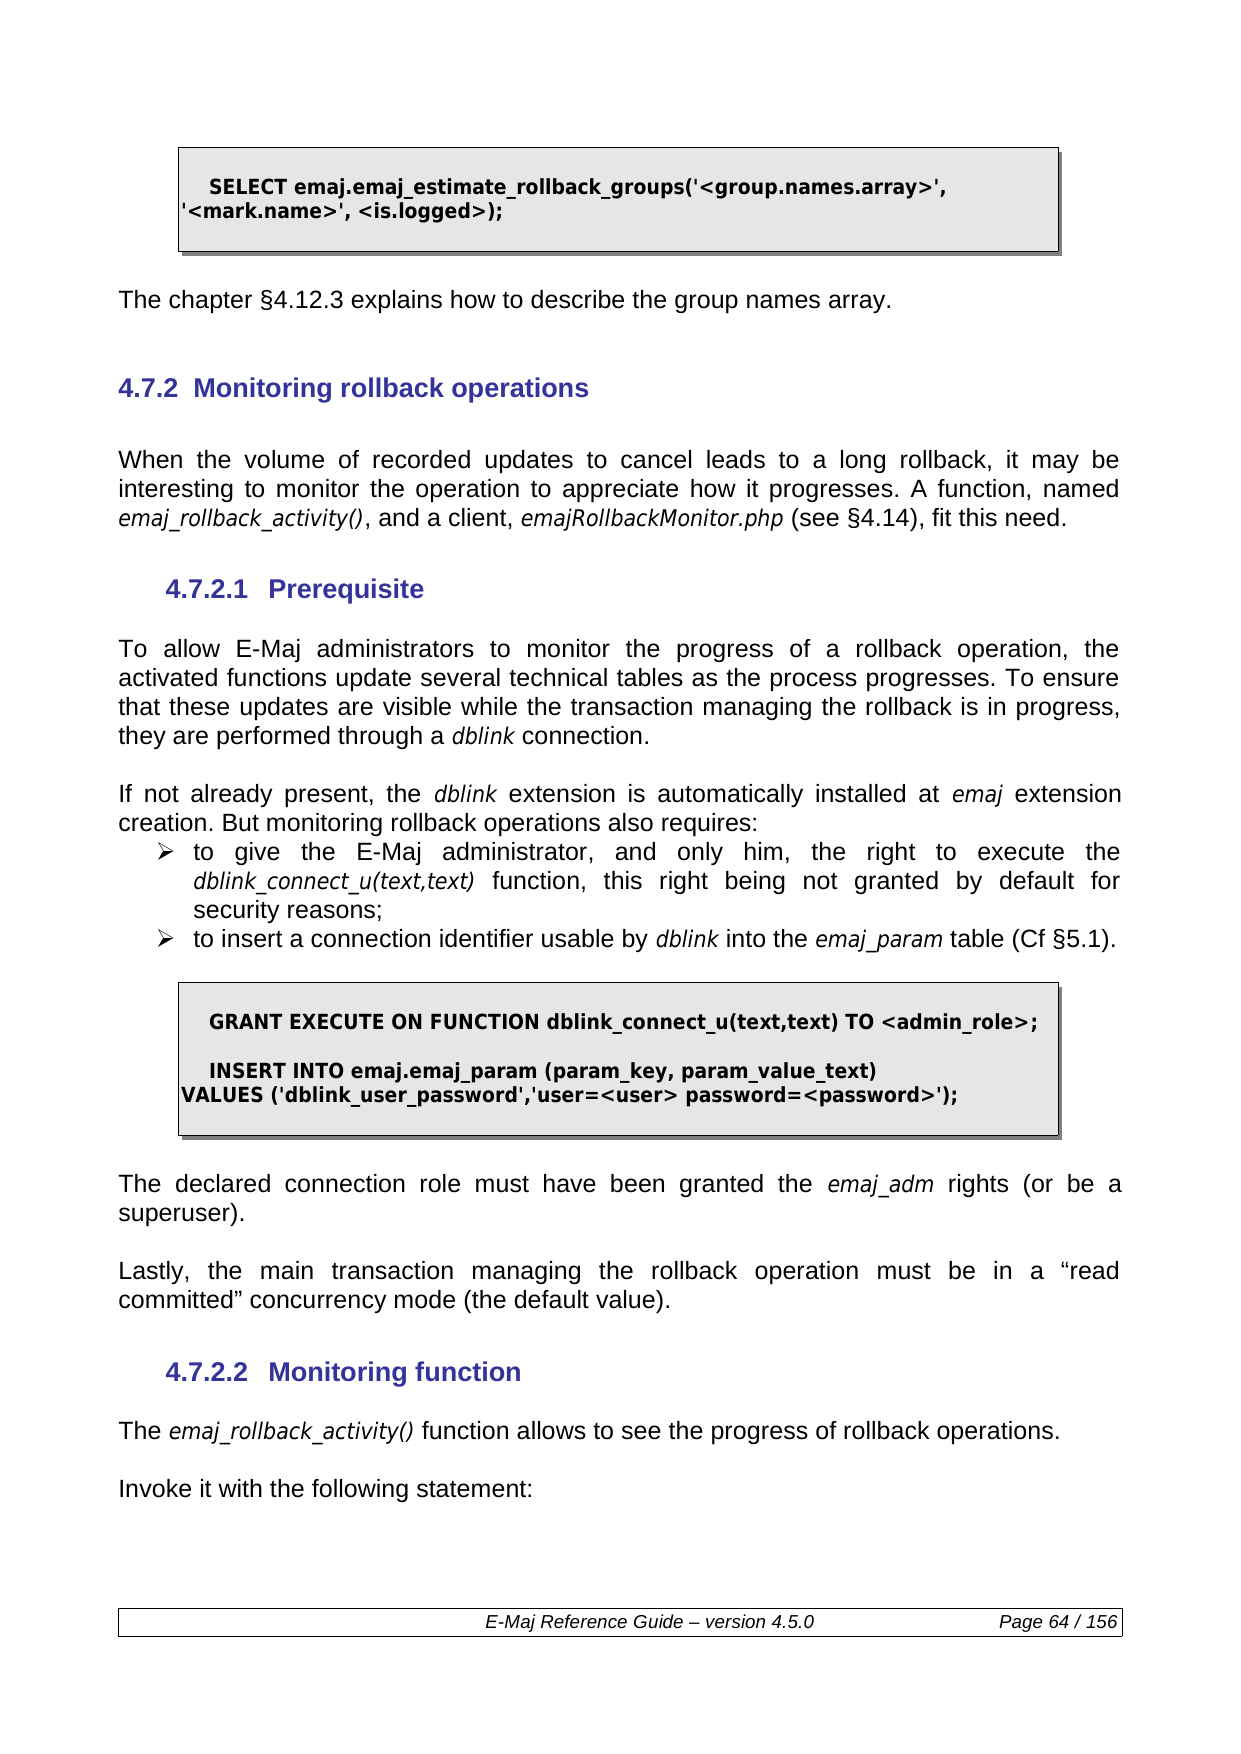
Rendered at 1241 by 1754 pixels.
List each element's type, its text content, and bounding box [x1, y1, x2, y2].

text Invoke it with the following statement: [118, 1474, 1122, 1503]
subtitle Prerequisite [165, 573, 1122, 604]
text The declared connection role must have been granted the emaj_adm rights (or be a superuser). [118, 1169, 1122, 1227]
text The emaj_rollback_activity() function allows to see the progress of rollback operations. [118, 1416, 1122, 1445]
text When the volume of recorded updates to cancel leads to a long rollback, it may be interesting to monitor the operation to appreciate how it progresses. A function, named emaj_rollback_activity(), and a client, emajRollbackMonitor.php (see §4.14), fit this need. [118, 445, 1122, 532]
list to give the E-Maj administrator, and only him, the right to execute the dblink_connect_u(text,text) function, this right being not granted by default for security reasons; [156, 837, 1122, 924]
text The chapter §4.12.3 explains how to describe the group names array. [118, 285, 1122, 314]
subtitle Monitoring function [165, 1356, 1122, 1387]
text SELECT emaj.emaj_estimate_rollback_groups('<group.names.array>', '<mark.name>', <is.logged>); [179, 172, 1058, 221]
text If not already present, the dblink extension is automatically installed at emaj extension creation. But monitoring rollback operations also requires: [118, 779, 1122, 837]
text To allow E-Maj administrators to monitor the progress of a rollback operation, the activated functions update several technical tables as the process progresses. To ensure that these updates are visible while the transaction managing the rollback is in progress, they are performed through a dblink connection. [118, 633, 1122, 750]
text Lastly, the main transaction managing the rollback operation must be in a “read committed” concurrency mode (the default value). [118, 1256, 1122, 1314]
subtitle Monitoring rollback operations [118, 372, 1122, 403]
text INSERT INTO emaj.emaj_param (param_key, param_value_text) VALUES ('dblink_user_password','user=<user> password=<password>'); [179, 1056, 1058, 1105]
text GRANT EXECUTE ON FUNCTION dblink_connect_u(text,text) TO <admin_role>; [179, 1007, 1058, 1031]
list to insert a connection identifier usable by dblink into the emaj_param table (Cf §5.1). [156, 924, 1122, 953]
